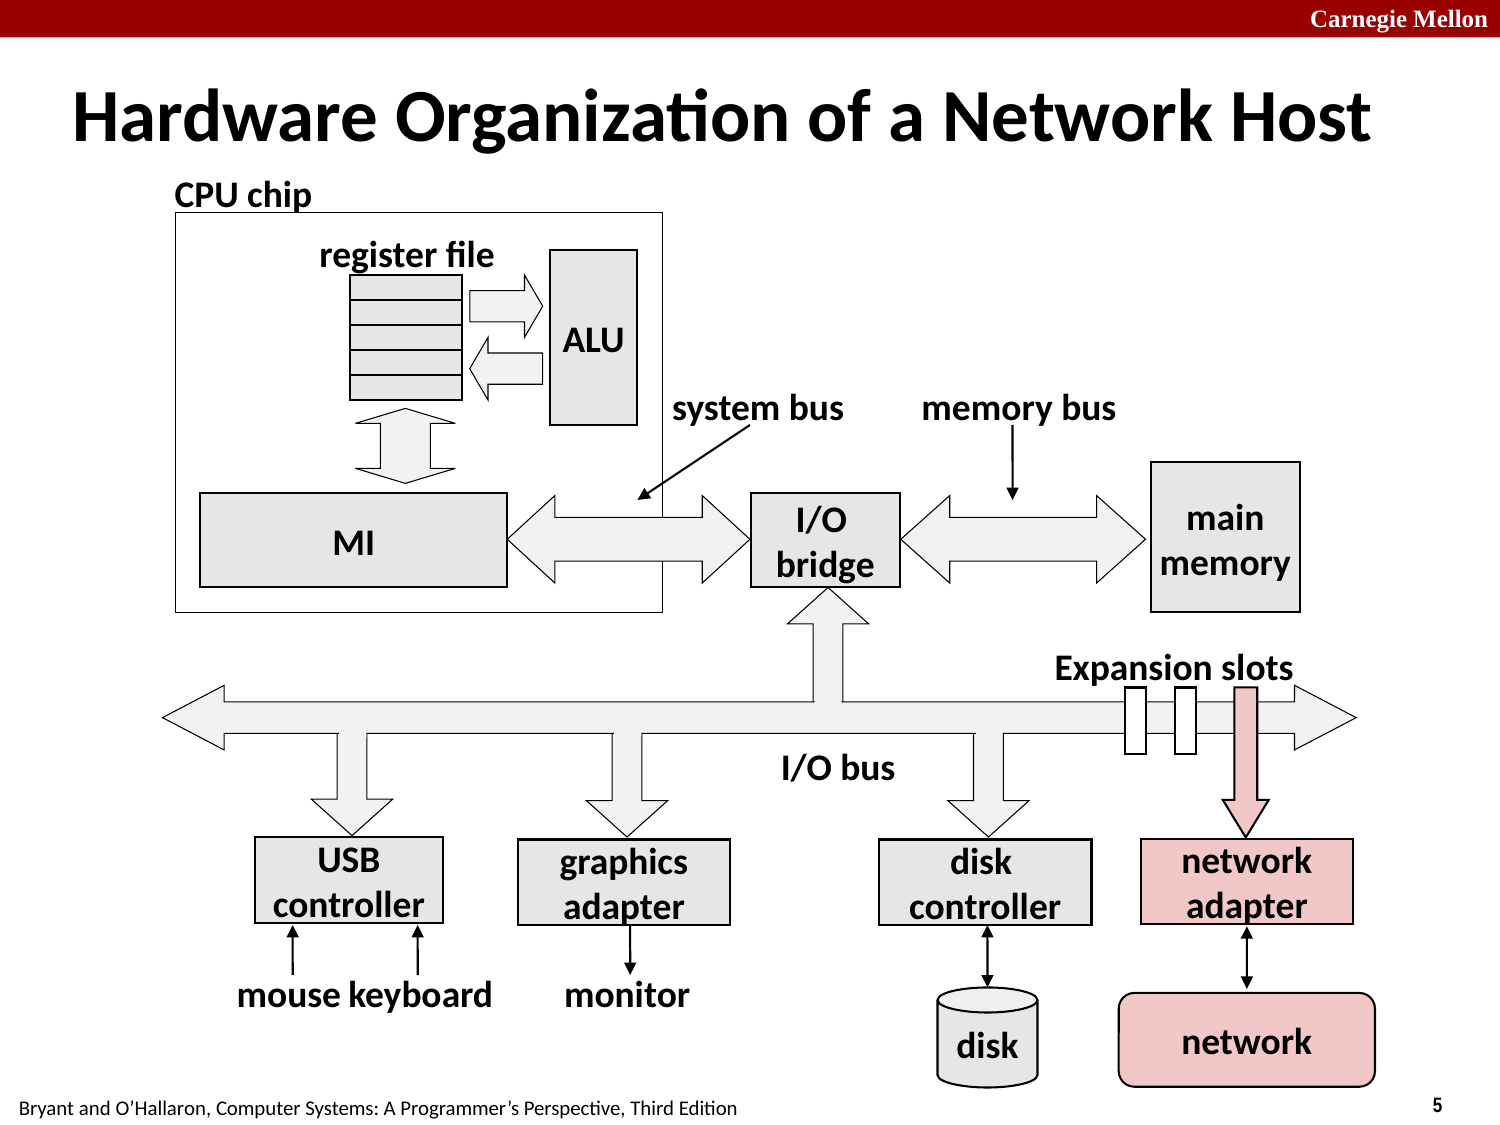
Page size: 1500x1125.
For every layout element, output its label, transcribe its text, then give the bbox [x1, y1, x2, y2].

text_box [469, 274, 543, 338]
text_box ALU [549, 249, 638, 425]
text_box I/O bus [766, 735, 911, 796]
text_box main memory [1150, 462, 1300, 613]
text_box I/O bridge [750, 492, 900, 588]
text_box [508, 495, 750, 584]
text_box keyboard [333, 962, 508, 1023]
text_box disk [937, 1001, 1038, 1088]
text_box memory bus [906, 375, 1132, 436]
text_box monitor [549, 962, 706, 1023]
text_box [162, 587, 1357, 838]
text_box disk controller [879, 839, 1092, 925]
title Hardware Organization of a Network Host [57, 46, 1488, 175]
text_box system bus [657, 375, 859, 436]
text_box [350, 283, 463, 400]
text_box [469, 337, 543, 400]
text_box mouse [221, 962, 333, 1023]
text_box csapp.c [937, 987, 1038, 1013]
text_box [900, 495, 1146, 584]
text_box CPU chip [159, 162, 328, 223]
text_box USB controller [255, 837, 443, 923]
text_box register file [304, 222, 511, 283]
text_box network [1118, 992, 1375, 1087]
text_box Expansion slots [1039, 635, 1309, 696]
text_box MI [200, 492, 508, 588]
text_box graphics adapter [517, 839, 731, 925]
text_box [355, 408, 456, 484]
text_box network adapter [1140, 838, 1354, 925]
